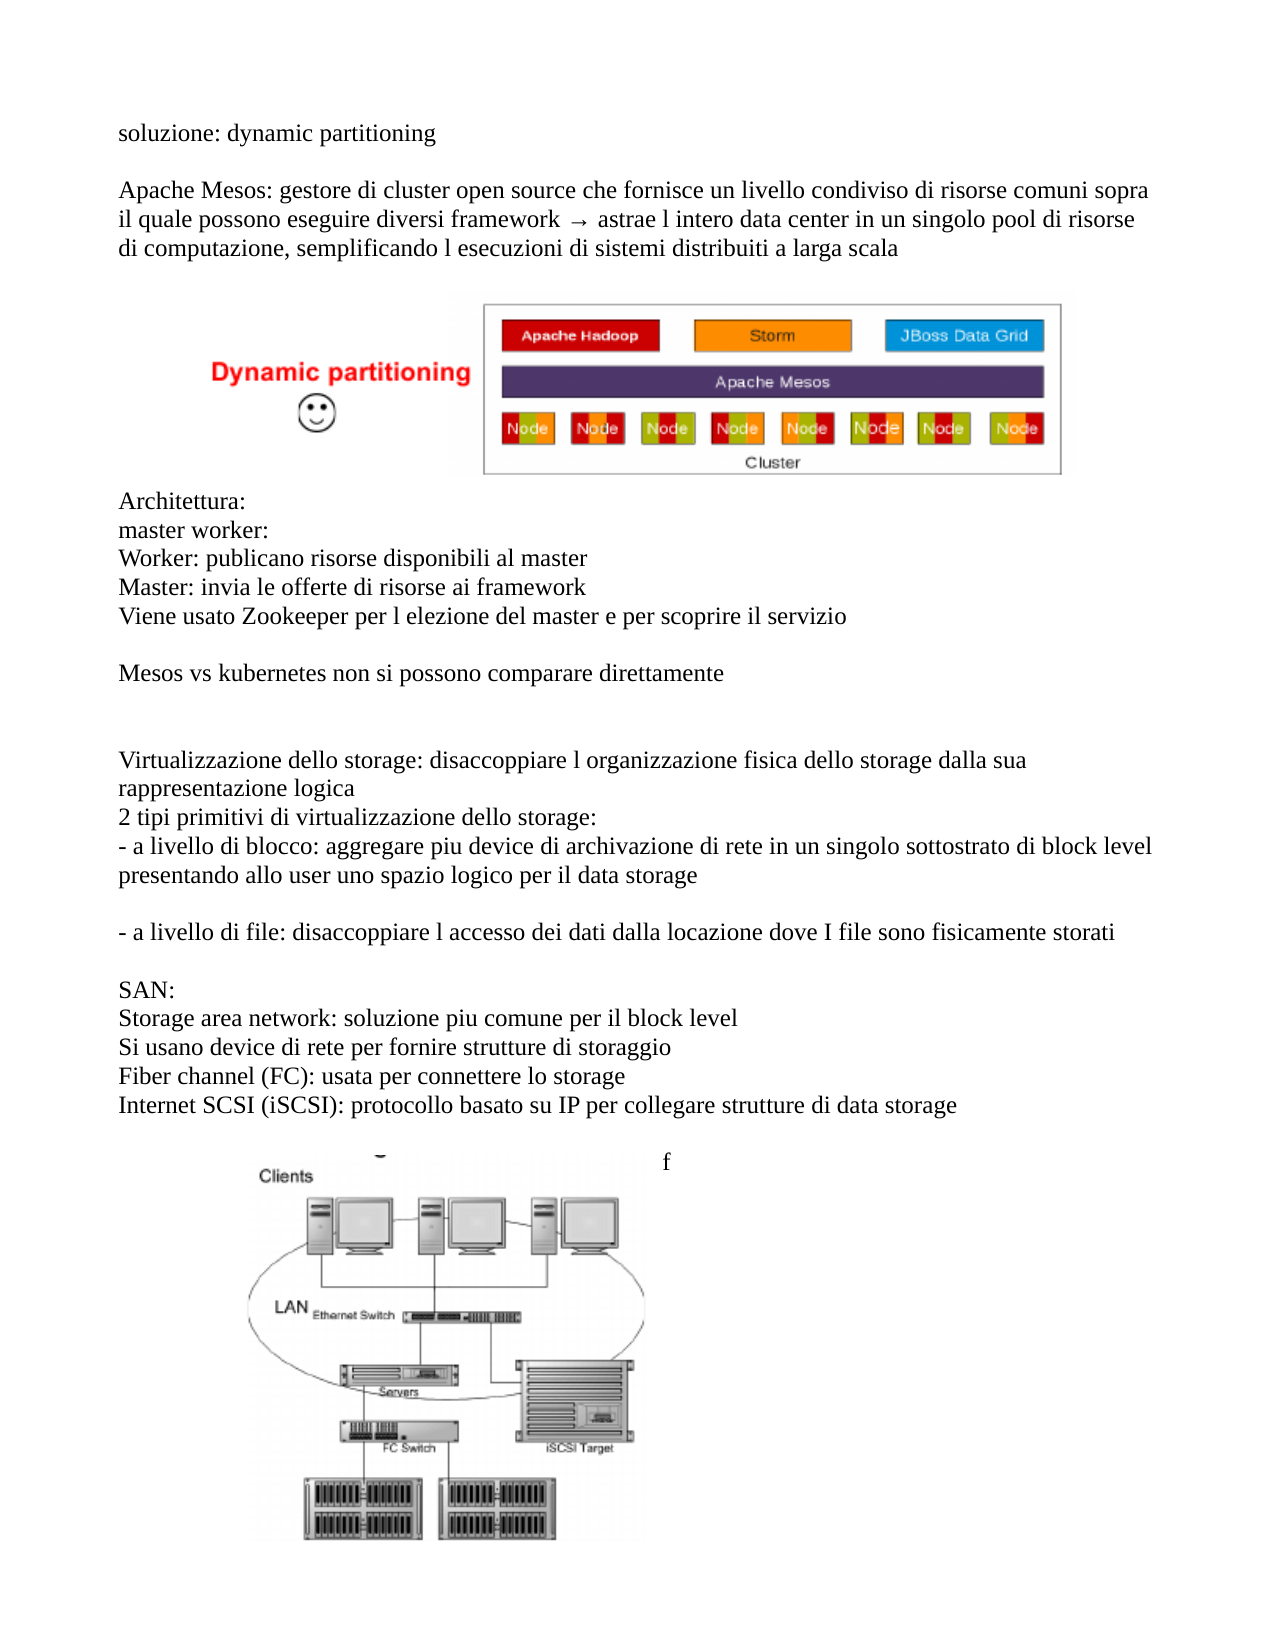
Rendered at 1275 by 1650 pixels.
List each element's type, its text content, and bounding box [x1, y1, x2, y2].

text Worker: publicano risorse disponibili al master [118, 543, 1157, 572]
text Viene usato Zookeeper per l elezione del master e per scoprire il servizio [118, 601, 1157, 630]
text Architettura: [118, 486, 1157, 515]
text Apache Mesos: gestore di cluster open source che fornisce un livello condiviso di risorse comuni sopra il quale possono eseguire diversi framework → astrae l intero data center in un singolo pool di risorse di computazione, semplificando l esecuzioni di sistemi distribuiti a larga scala [118, 176, 1157, 262]
text Storage area network: soluzione piu comune per il block level [118, 1003, 1157, 1032]
text f [118, 1147, 1157, 1176]
text 2 tipi primitivi di virtualizzazione dello storage: [118, 802, 1157, 831]
text Fiber channel (FC): usata per connettere lo storage [118, 1061, 1157, 1090]
text SAN: [118, 975, 1157, 1003]
text - a livello di file: disaccoppiare l accesso dei dati dalla locazione dove I file sono fisicamente storati [118, 917, 1157, 946]
text master worker: [118, 515, 1157, 543]
picture [199, 290, 1076, 486]
text Master: invia le offerte di risorse ai framework [118, 572, 1157, 601]
picture [169, 1155, 663, 1545]
text Virtualizzazione dello storage: disaccoppiare l organizzazione fisica dello storage dalla sua rappresentazione logica [118, 745, 1157, 802]
text soluzione: dynamic partitioning [118, 118, 1157, 147]
text Internet SCSI (iSCSI): protocollo basato su IP per collegare strutture di data storage [118, 1090, 1157, 1118]
text Mesos vs kubernetes non si possono comparare direttamente [118, 658, 1157, 687]
text - a livello di blocco: aggregare piu device di archivazione di rete in un singolo sottostrato di block level presentando allo user uno spazio logico per il data storage [118, 831, 1157, 888]
text Si usano device di rete per fornire strutture di storaggio [118, 1032, 1157, 1061]
